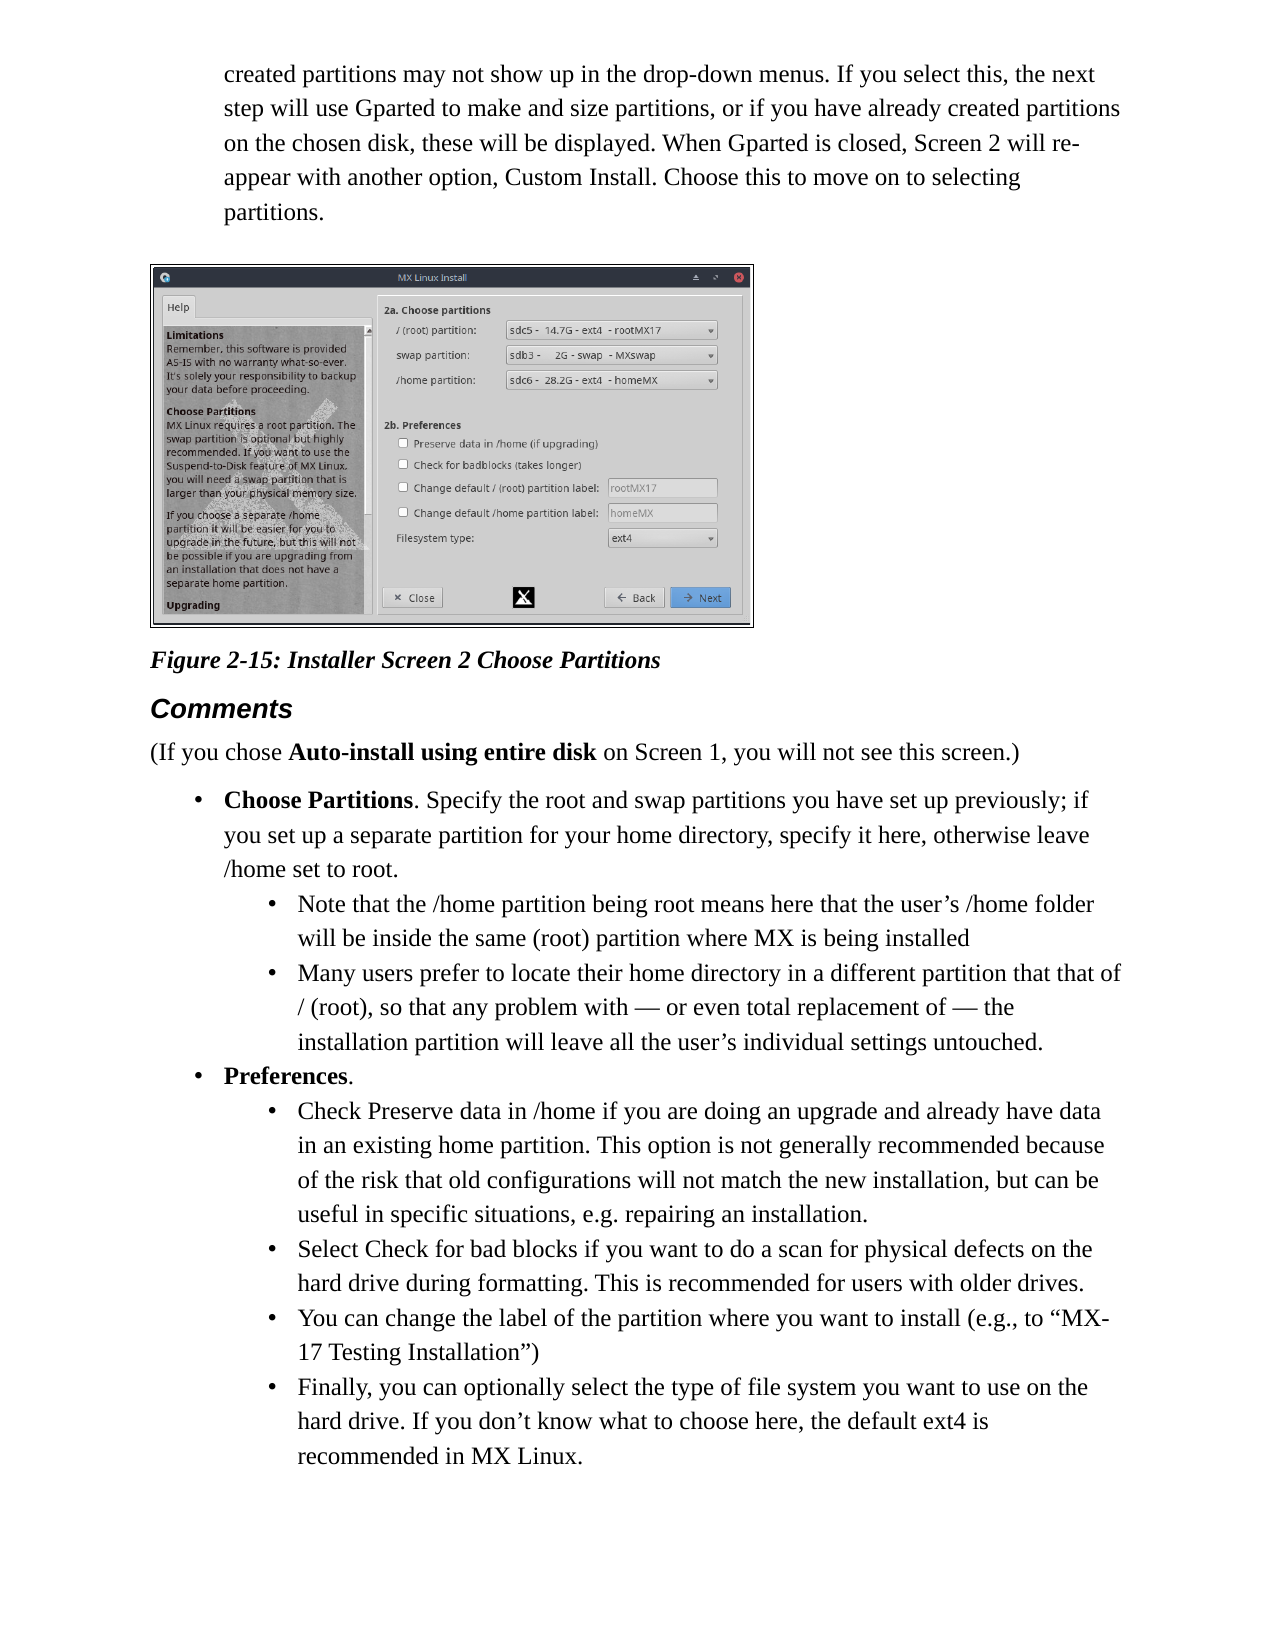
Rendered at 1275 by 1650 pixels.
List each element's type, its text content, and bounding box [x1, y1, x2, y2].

list You can change the label of the partition where you want to install (e.g., to “MX-17 Testing Installation”) [268, 1303, 1125, 1366]
text (If you chose Auto-install using entire disk on Screen 1, you will not see this screen.) [150, 737, 1125, 765]
list Note that the /home partition being root means here that the user’s /home folder will be inside the same (root) partition where MX is being installed [268, 889, 1125, 952]
list Check Preserve data in /home if you are doing an upgrade and already have data in an existing home partition. This option is not generally recommended because of the risk that old configurations will not match the new installation, but can be useful in specific situations, e.g. repairing an installation. [268, 1096, 1125, 1228]
list Many users prefer to locate their home directory in a different partition that that of / (root), so that any problem with — or even total replacement of — the installation partition will leave all the user’s individual settings untouched. [268, 958, 1125, 1056]
subtitle Comments [150, 692, 1125, 724]
list Finally, you can optionally select the type of file system you want to use on the hard drive. If you don’t know what to choose here, the default ext4 is recommended in MX Linux. [268, 1372, 1125, 1469]
list Preferences. [194, 1061, 1125, 1090]
list Select Check for bad blocks if you want to do a scan for physical defects on the hard drive during formatting. This is recommended for users with older drives. [268, 1234, 1125, 1297]
picture [153, 267, 751, 625]
list created partitions may not show up in the drop-down menus. If you select this, the next step will use Gparted to make and size partitions, or if you have already created partitions on the chosen disk, these will be displayed. When Gparted is closed, Screen 2 will re-appear with another option, Custom Install. Choose this to move on to selecting partitions. [194, 59, 1125, 226]
text Figure 2-15: Installer Screen 2 Choose Partitions [150, 645, 1125, 674]
list Choose Partitions. Specify the root and swap partitions you have set up previously; if you set up a separate partition for your home directory, specify it here, otherwise leave /home set to root. [194, 786, 1125, 883]
